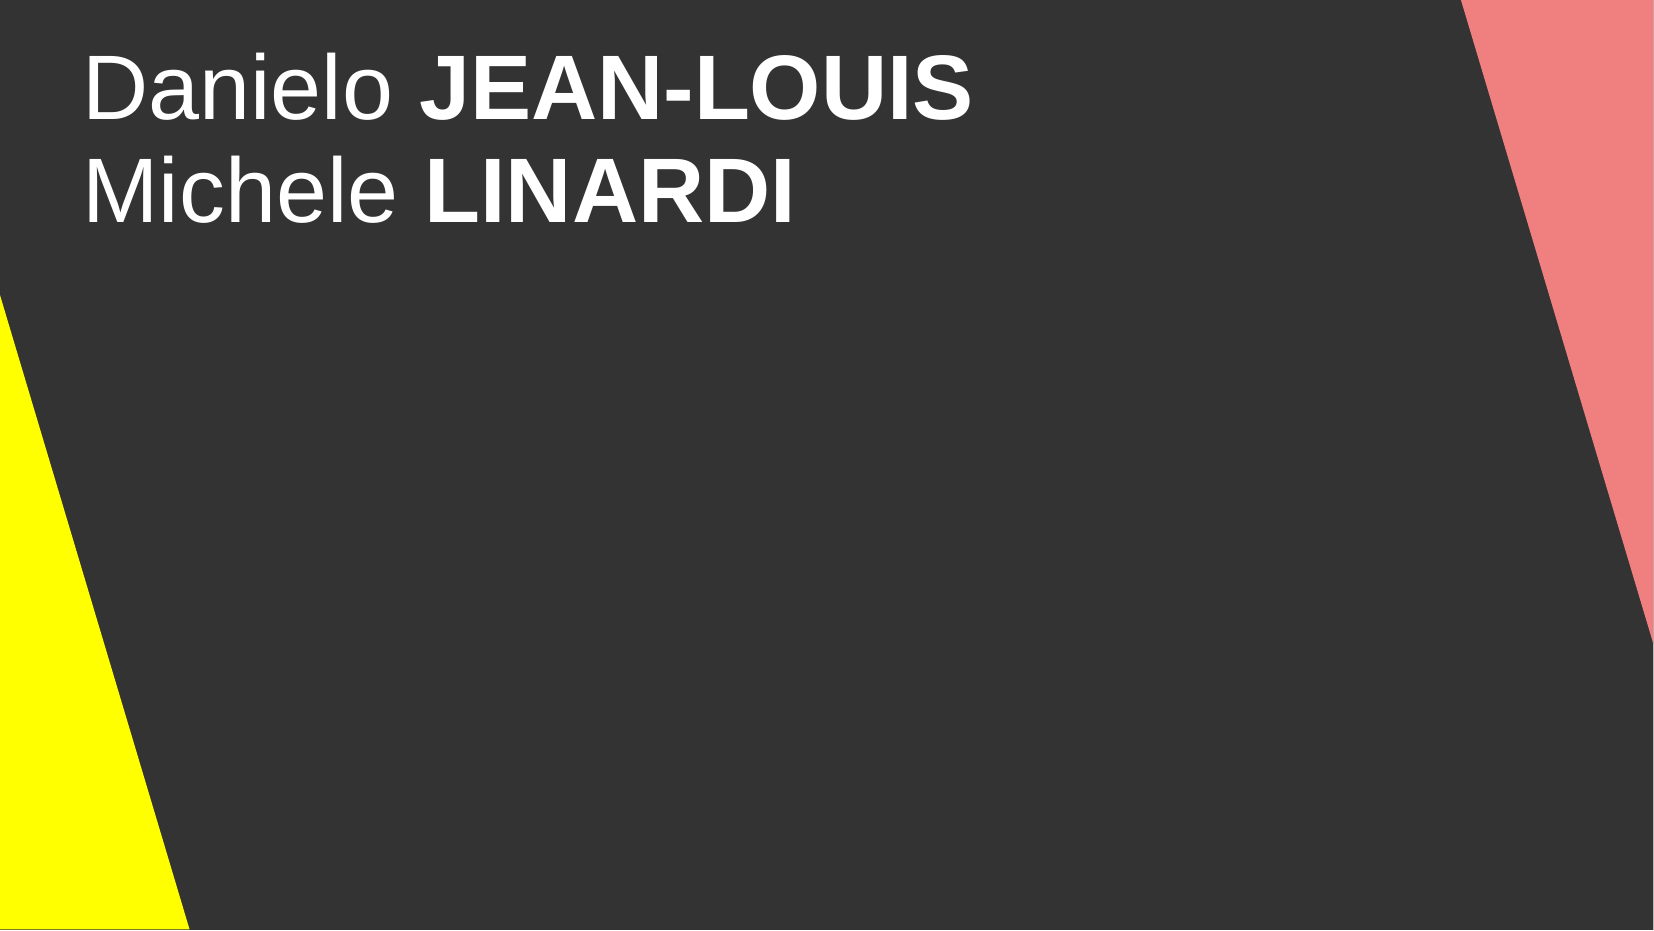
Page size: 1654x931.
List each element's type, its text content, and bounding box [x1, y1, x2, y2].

text_box [1460, 0, 1654, 647]
subtitle Danielo JEAN-LOUIS Michele LINARDI [82, 36, 1571, 758]
text_box [0, 295, 190, 930]
